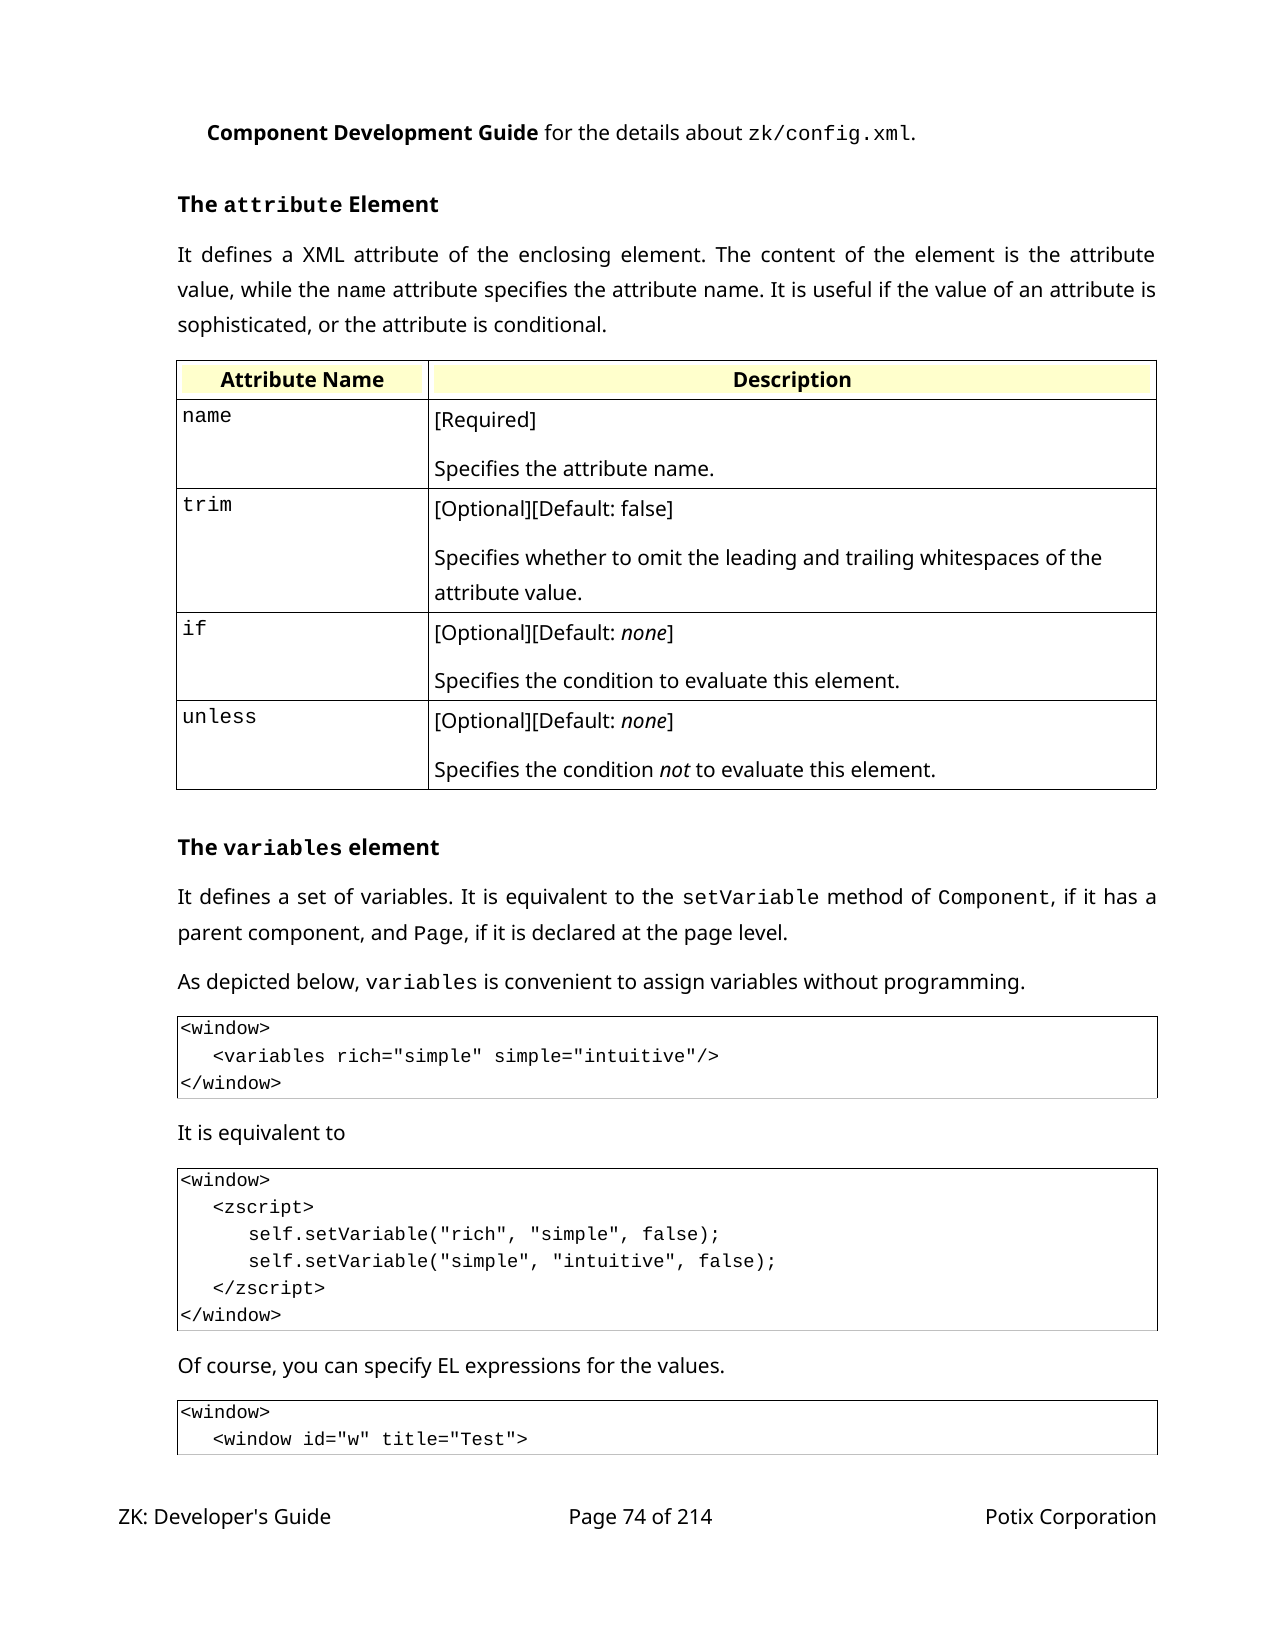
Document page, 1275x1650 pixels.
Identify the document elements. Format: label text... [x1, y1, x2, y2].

text </window> [178, 1303, 1157, 1330]
text <zscript> [178, 1194, 1157, 1219]
text It is equivalent to [177, 1118, 1157, 1147]
text <variables rich="simple" simple="intuitive"/> [178, 1043, 1157, 1068]
table_cell [Optional][Default: none] Specifies the condition to evaluate this element. [429, 613, 1156, 700]
text Component Development Guide for the details about zk/config.xml. [207, 118, 1157, 147]
table_cell unless [177, 701, 428, 789]
subtitle The attribute Element [177, 189, 1157, 219]
text As depicted below, variables is convenient to assign variables without programming. [177, 967, 1157, 996]
text Of course, you can specify EL expressions for the values. [177, 1351, 1157, 1379]
table_header Attribute Name [177, 361, 428, 399]
text self.setVariable("simple", "intuitive", false); [178, 1249, 1157, 1273]
text <window> [178, 1401, 1157, 1424]
table_cell [Optional][Default: false] Specifies whether to omit the leading and trailing whitespaces of the attribute value. [429, 489, 1156, 612]
table_cell name [177, 400, 428, 488]
table_cell if [177, 613, 428, 700]
table_header Description [429, 361, 1156, 399]
table_cell trim [177, 489, 428, 612]
table_cell [Optional][Default: none] Specifies the condition not to evaluate this element. [429, 701, 1156, 789]
text <window id="w" title="Test"> [178, 1427, 1157, 1454]
text </window> [178, 1071, 1157, 1098]
text self.setVariable("rich", "simple", false); [178, 1222, 1157, 1246]
table_cell [Required] Specifies the attribute name. [429, 400, 1156, 488]
text <window> [178, 1017, 1157, 1041]
text <window> [178, 1169, 1157, 1192]
subtitle The variables element [177, 832, 1157, 862]
text It defines a set of variables. It is equivalent to the setVariable method of Component, if it has a parent component, and Page, if it is declared at the page level. [177, 882, 1157, 946]
text </zscript> [178, 1276, 1157, 1300]
text It defines a XML attribute of the enclosing element. The content of the element is the attribute value, while the name attribute specifies the attribute name. It is useful if the value of an attribute is sophisticated, or the attribute is conditional. [177, 240, 1157, 339]
